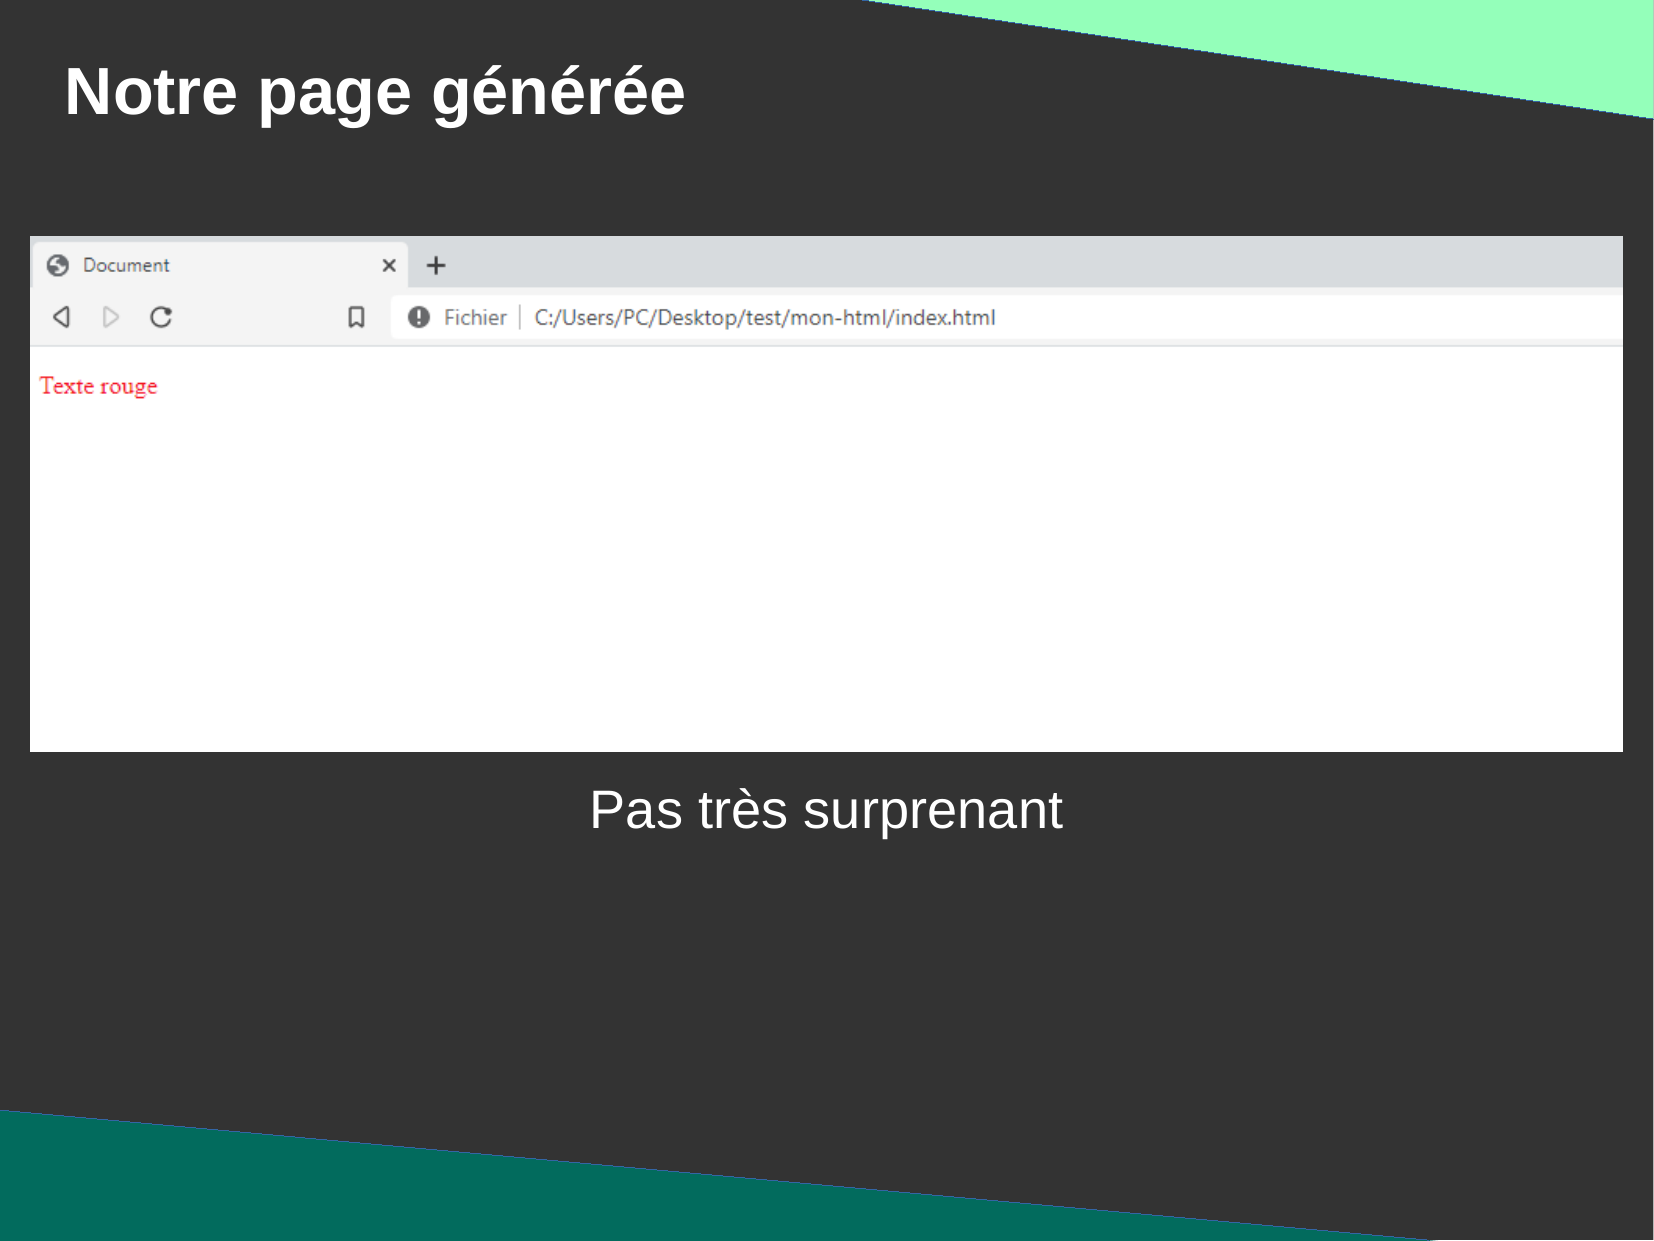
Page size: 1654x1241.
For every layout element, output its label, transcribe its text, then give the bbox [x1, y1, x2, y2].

picture [30, 236, 1623, 752]
text_box [862, 0, 1654, 120]
title Pas très surprenant [573, 779, 1081, 861]
title Notre page générée [64, 54, 1553, 157]
